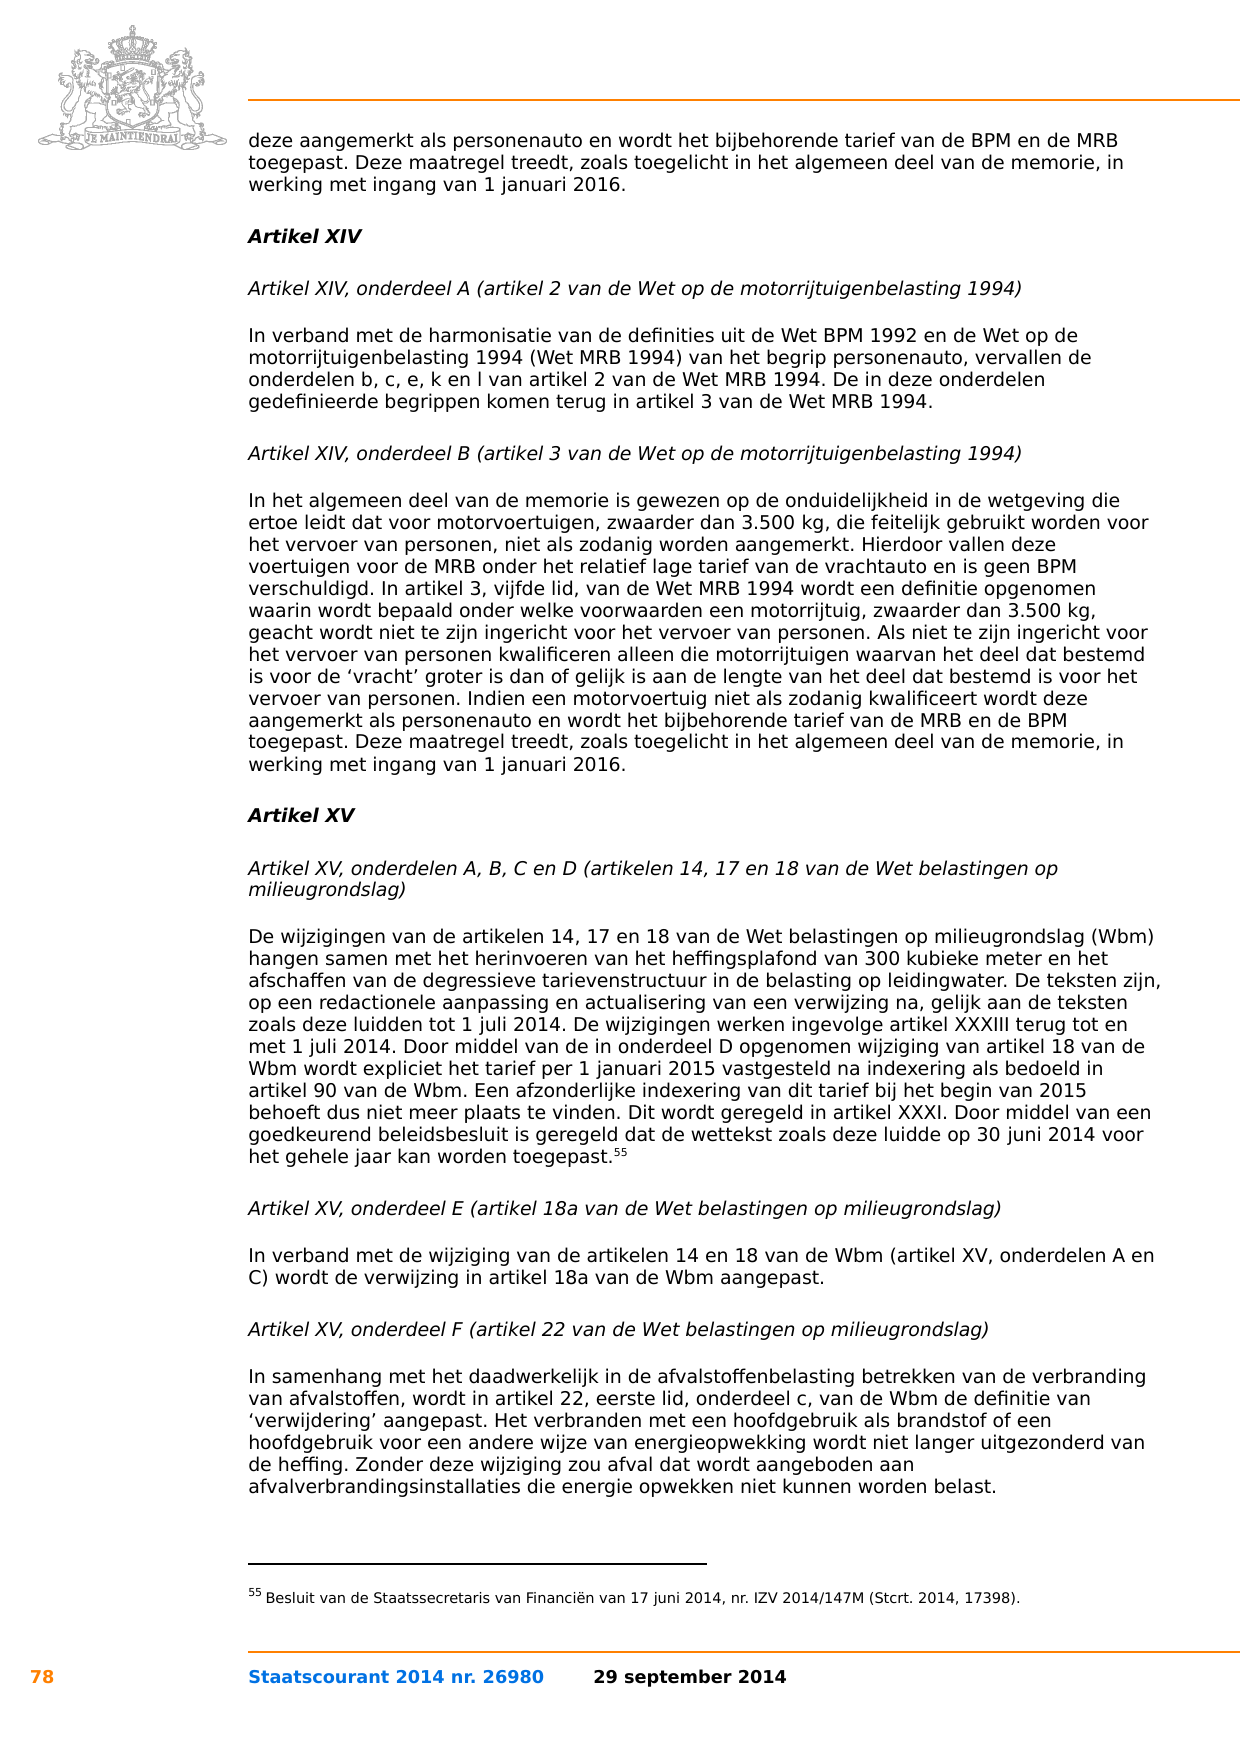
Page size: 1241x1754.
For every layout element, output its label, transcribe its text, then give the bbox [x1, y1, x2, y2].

text In het algemeen deel van de memorie is gewezen op de onduidelijkheid in de wetgeving die ertoe leidt dat voor motorvoertuigen, zwaarder dan 3.500 kg, die feitelijk gebruikt worden voor het vervoer van personen, niet als zodanig worden aangemerkt. Hierdoor vallen deze voertuigen voor de MRB onder het relatief lage tarief van de vrachtauto en is geen BPM verschuldigd. In artikel 3, vijfde lid, van de Wet MRB 1994 wordt een definitie opgenomen waarin wordt bepaald onder welke voorwaarden een motorrijtuig, zwaarder dan 3.500 kg, geacht wordt niet te zijn ingericht voor het vervoer van personen. Als niet te zijn ingericht voor het vervoer van personen kwalificeren alleen die motorrijtuigen waarvan het deel dat bestemd is voor de ‘vracht’ groter is dan of gelijk is aan de lengte van het deel dat bestemd is voor het vervoer van personen. Indien een motorvoertuig niet als zodanig kwalificeert wordt deze aangemerkt als personenauto en wordt het bijbehorende tarief van de MRB en de BPM toegepast. Deze maatregel treedt, zoals toegelicht in het algemeen deel van de memorie, in werking met ingang van 1 januari 2016. [248, 490, 1163, 775]
subtitle Artikel XV [248, 805, 1163, 827]
text In verband met de harmonisatie van de definities uit de Wet BPM 1992 en de Wet op de motorrijtuigenbelasting 1994 (Wet MRB 1994) van het begrip personenauto, vervallen de onderdelen b, c, e, k en l van artikel 2 van de Wet MRB 1994. De in deze onderdelen gedefinieerde begrippen komen terug in artikel 3 van de Wet MRB 1994. [248, 325, 1163, 413]
text Besluit van de Staatssecretaris van Financiën van 17 juni 2014, nr. IZV 2014/147M (Stcrt. 2014, 17398). [248, 1586, 1163, 1608]
subtitle Artikel XIV, onderdeel A (artikel 2 van de Wet op de motorrijtuigenbelasting 1994) [248, 278, 1163, 300]
subtitle Artikel XV, onderdelen A, B, C en D (artikelen 14, 17 en 18 van de Wet belastingen op milieugrondslag) [248, 857, 1163, 901]
subtitle Artikel XV, onderdeel E (artikel 18a van de Wet belastingen op milieugrondslag) [248, 1198, 1163, 1220]
picture [38, 25, 227, 150]
text deze aangemerkt als personenauto en wordt het bijbehorende tarief van de BPM en de MRB toegepast. Deze maatregel treedt, zoals toegelicht in het algemeen deel van de memorie, in werking met ingang van 1 januari 2016. [248, 130, 1163, 196]
text In samenhang met het daadwerkelijk in de afvalstoffenbelasting betrekken van de verbranding van afvalstoffen, wordt in artikel 22, eerste lid, onderdeel c, van de Wbm de definitie van ‘verwijdering’ aangepast. Het verbranden met een hoofdgebruik als brandstof of een hoofdgebruik voor een andere wijze van energieopwekking wordt niet langer uitgezonderd van de heffing. Zonder deze wijziging zou afval dat wordt aangeboden aan afvalverbrandingsinstallaties die energie opwekken niet kunnen worden belast. [248, 1366, 1163, 1498]
subtitle Artikel XIV [248, 226, 1163, 248]
text In verband met de wijziging van de artikelen 14 en 18 van de Wbm (artikel XV, onderdelen A en C) wordt de verwijzing in artikel 18a van de Wbm aangepast. [248, 1245, 1163, 1289]
text De wijzigingen van de artikelen 14, 17 en 18 van de Wet belastingen op milieugrondslag (Wbm) hangen samen met het herinvoeren van het heffingsplafond van 300 kubieke meter en het afschaffen van de degressieve tarievenstructuur in de belasting op leidingwater. De teksten zijn, op een redactionele aanpassing en actualisering van een verwijzing na, gelijk aan de teksten zoals deze luidden tot 1 juli 2014. De wijzigingen werken ingevolge artikel XXXIII terug tot en met 1 juli 2014. Door middel van de in onderdeel D opgenomen wijziging van artikel 18 van de Wbm wordt expliciet het tarief per 1 januari 2015 vastgesteld na indexering als bedoeld in artikel 90 van de Wbm. Een afzonderlijke indexering van dit tarief bij het begin van 2015 behoeft dus niet meer plaats te vinden. Dit wordt geregeld in artikel XXXI. Door middel van een goedkeurend beleidsbesluit is geregeld dat de wettekst zoals deze luidde op 30 juni 2014 voor het gehele jaar kan worden toegepast. [248, 926, 1163, 1168]
subtitle Artikel XIV, onderdeel B (artikel 3 van de Wet op de motorrijtuigenbelasting 1994) [248, 443, 1163, 465]
subtitle Artikel XV, onderdeel F (artikel 22 van de Wet belastingen op milieugrondslag) [248, 1319, 1163, 1341]
